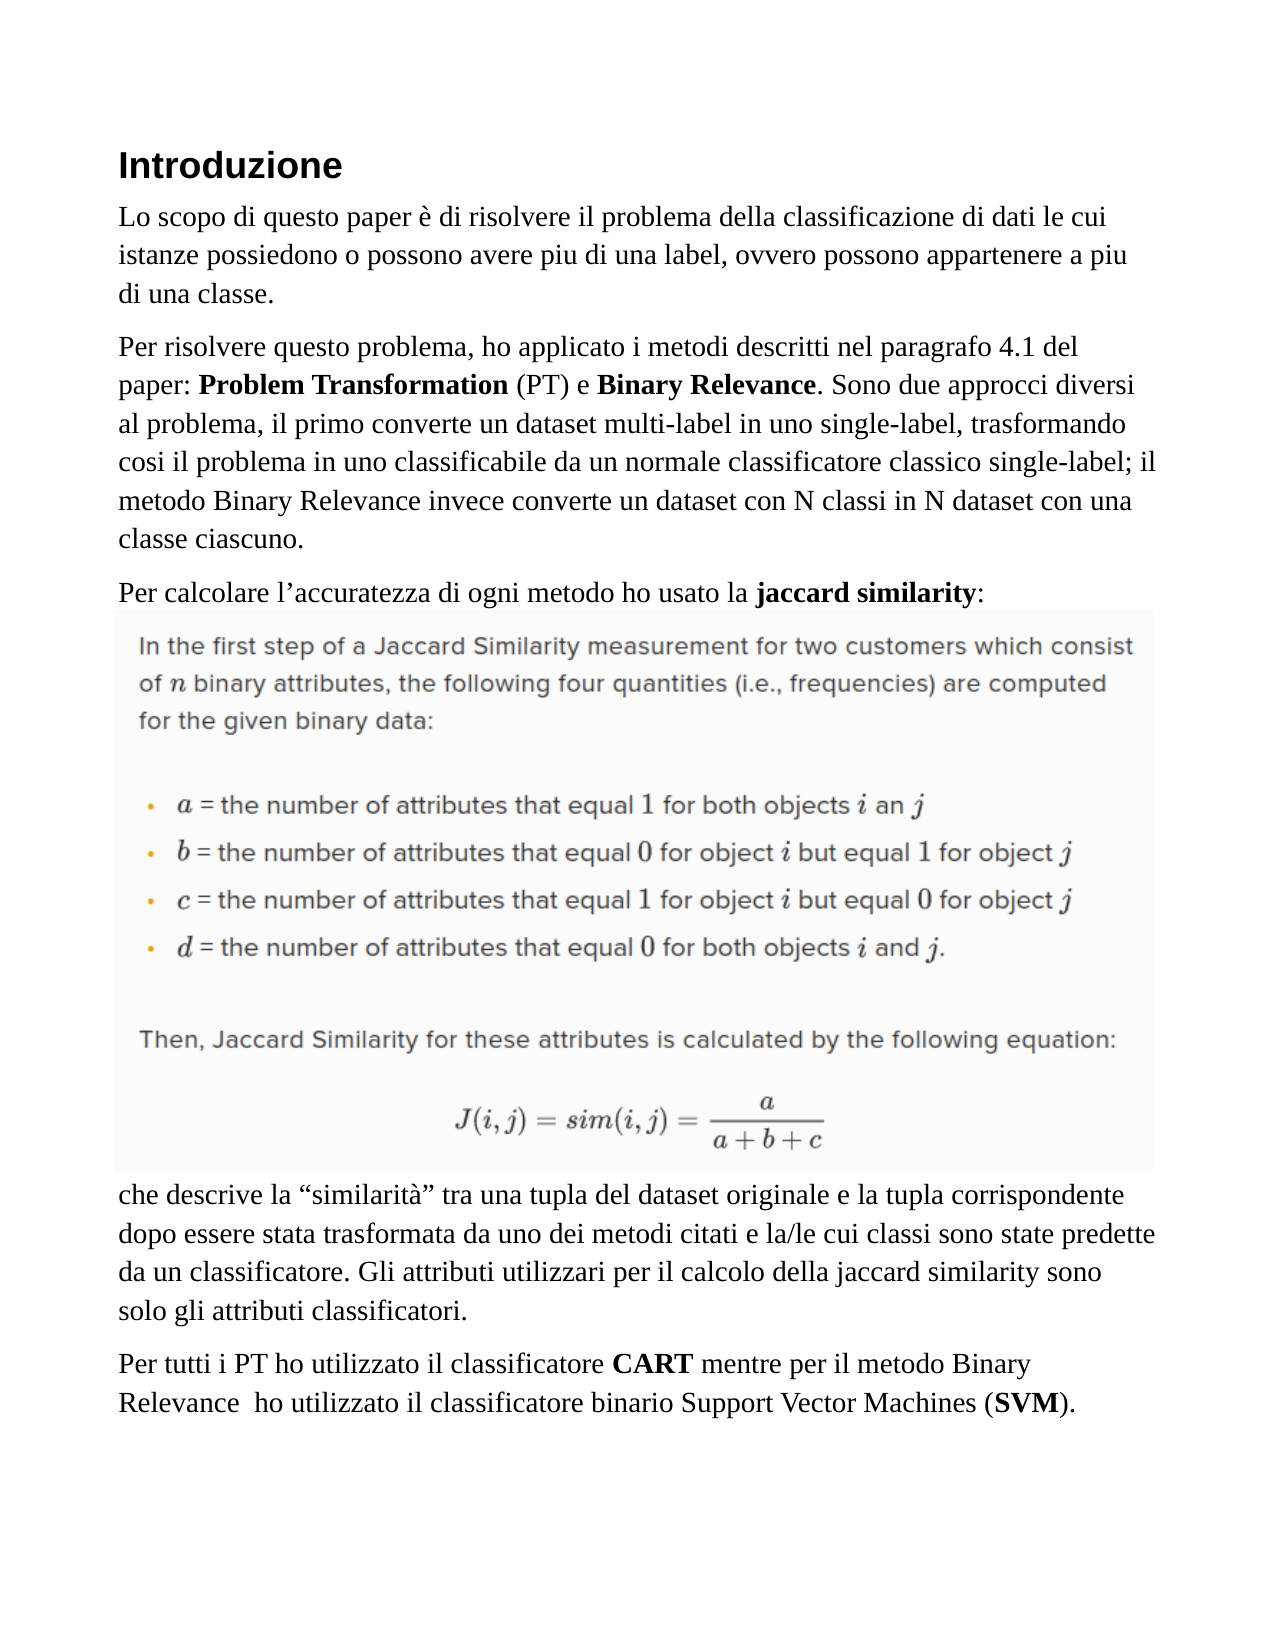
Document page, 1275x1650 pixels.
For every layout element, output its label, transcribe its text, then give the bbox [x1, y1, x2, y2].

text Per risolvere questo problema, ho applicato i metodi descritti nel paragrafo 4.1 del paper: Problem Transformation (PT) e Binary Relevance. Sono due approcci diversi al problema, il primo converte un dataset multi-label in uno single-label, trasformando cosi il problema in uno classificabile da un normale classificatore classico single-label; il metodo Binary Relevance invece converte un dataset con N classi in N dataset con una classe ciascuno. [118, 329, 1157, 555]
picture [114, 610, 1153, 1173]
text Per calcolare l’accuratezza di ogni metodo ho usato la jaccard similarity: [118, 575, 1157, 608]
subtitle Introduzione [118, 143, 1157, 186]
text Lo scopo di questo paper è di risolvere il problema della classificazione di dati le cui istanze possiedono o possono avere piu di una label, ovvero possono appartenere a piu di una classe. [118, 199, 1157, 309]
text che descrive la “similarità” tra una tupla del dataset originale e la tupla corrispondente dopo essere stata trasformata da uno dei metodi citati e la/le cui classi sono state predette da un classificatore. Gli attributi utilizzari per il calcolo della jaccard similarity sono solo gli attributi classificatori. [118, 1173, 1157, 1327]
text Per tutti i PT ho utilizzato il classificatore CART mentre per il metodo Binary Relevance ho utilizzato il classificatore binario Support Vector Machines (SVM). [118, 1346, 1157, 1418]
